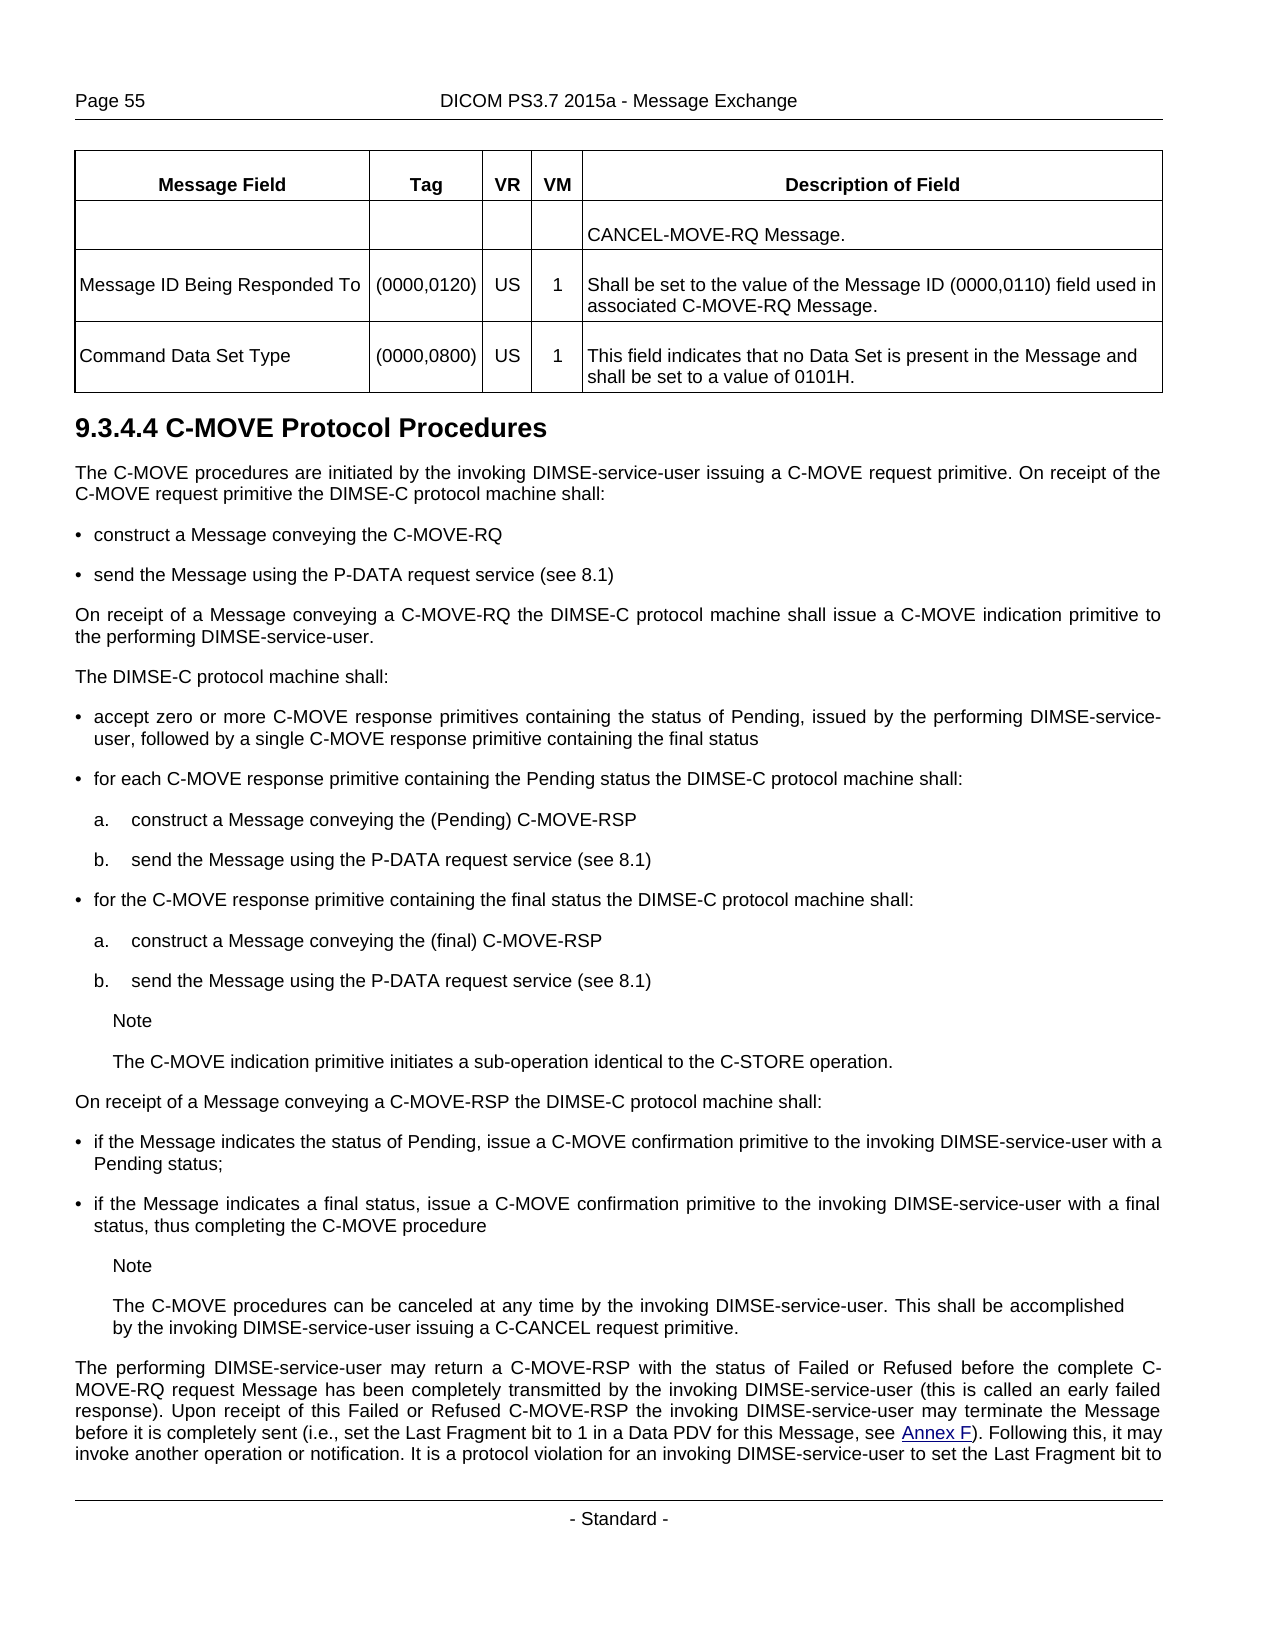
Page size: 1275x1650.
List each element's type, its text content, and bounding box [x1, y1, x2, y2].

table_header Description of Field [583, 151, 1162, 200]
text On receipt of a Message conveying a C-MOVE-RQ the DIMSE-C protocol machine shall issue a C-MOVE indication primitive to the performing DIMSE-service-user. [75, 604, 1162, 647]
list if the Message indicates the status of Pending, issue a C-MOVE confirmation primitive to the invoking DIMSE-service-user with a Pending status; [75, 1131, 1162, 1174]
table_cell Message ID Being Responded To [76, 250, 369, 321]
list accept zero or more C-MOVE response primitives containing the status of Pending, issued by the performing DIMSE-service-user, followed by a single C-MOVE response primitive containing the final status [75, 706, 1162, 749]
table_cell [532, 201, 582, 249]
table_cell US [483, 250, 531, 321]
list send the Message using the P-DATA request service (see 8.1) [94, 970, 1162, 991]
table_cell [76, 201, 369, 249]
text The performing DIMSE-service-user may return a C-MOVE-RSP with the status of Failed or Refused before the complete C-MOVE-RQ request Message has been completely transmitted by the invoking DIMSE-service-user (this is called an early failed response). Upon receipt of this Failed or Refused C-MOVE-RSP the invoking DIMSE-service-user may terminate the Message before it is completely sent (i.e., set the Last Fragment bit to 1 in a Data PDV for this Message, see Annex F). Following this, it may invoke another operation or notification. It is a protocol violation for an invoking DIMSE-service-user to set the Last Fragment bit to [75, 1357, 1162, 1465]
table_cell [483, 201, 531, 249]
table_header VM [532, 151, 582, 200]
text 9.3.4.4 C-MOVE Protocol Procedures [75, 412, 1162, 443]
table_cell 1 [532, 322, 582, 392]
table_cell Shall be set to the value of the Message ID (0000,0110) field used in associated C-MOVE-RQ Message. [583, 250, 1162, 321]
table_cell [370, 201, 482, 249]
table_header Message Field [76, 151, 369, 200]
list if the Message indicates a final status, issue a C-MOVE confirmation primitive to the invoking DIMSE-service-user with a final status, thus completing the C-MOVE procedure [75, 1193, 1162, 1236]
text The C-MOVE procedures are initiated by the invoking DIMSE-service-user issuing a C-MOVE request primitive. On receipt of the C-MOVE request primitive the DIMSE-C protocol machine shall: [75, 462, 1162, 505]
table_cell This field indicates that no Data Set is present in the Message and shall be set to a value of 0101H. [583, 322, 1162, 392]
list for the C-MOVE response primitive containing the final status the DIMSE-C protocol machine shall: [75, 889, 1162, 911]
table_cell 1 [532, 250, 582, 321]
text The DIMSE-C protocol machine shall: [75, 666, 1162, 688]
table_cell US [483, 322, 531, 392]
text Note [112, 1010, 1125, 1032]
list for each C-MOVE response primitive containing the Pending status the DIMSE-C protocol machine shall: [75, 768, 1162, 790]
list construct a Message conveying the (Pending) C-MOVE-RSP [94, 808, 1162, 830]
text The C-MOVE indication primitive initiates a sub-operation identical to the C-STORE operation. [112, 1050, 1125, 1072]
list send the Message using the P-DATA request service (see 8.1) [94, 849, 1162, 870]
text Note [112, 1255, 1125, 1276]
list send the Message using the P-DATA request service (see 8.1) [75, 564, 1162, 585]
table_cell (0000,0800) [370, 322, 482, 392]
table_cell Command Data Set Type [76, 322, 369, 392]
table_header Tag [370, 151, 482, 200]
table_header VR [483, 151, 531, 200]
table_cell CANCEL-MOVE-RQ Message. [583, 201, 1162, 249]
list construct a Message conveying the (final) C-MOVE-RSP [94, 929, 1162, 951]
text On receipt of a Message conveying a C-MOVE-RSP the DIMSE-C protocol machine shall: [75, 1091, 1162, 1112]
table_cell (0000,0120) [370, 250, 482, 321]
text The C-MOVE procedures can be canceled at any time by the invoking DIMSE-service-user. This shall be accomplished by the invoking DIMSE-service-user issuing a C-CANCEL request primitive. [112, 1295, 1125, 1338]
list construct a Message conveying the C-MOVE-RQ [75, 523, 1162, 545]
